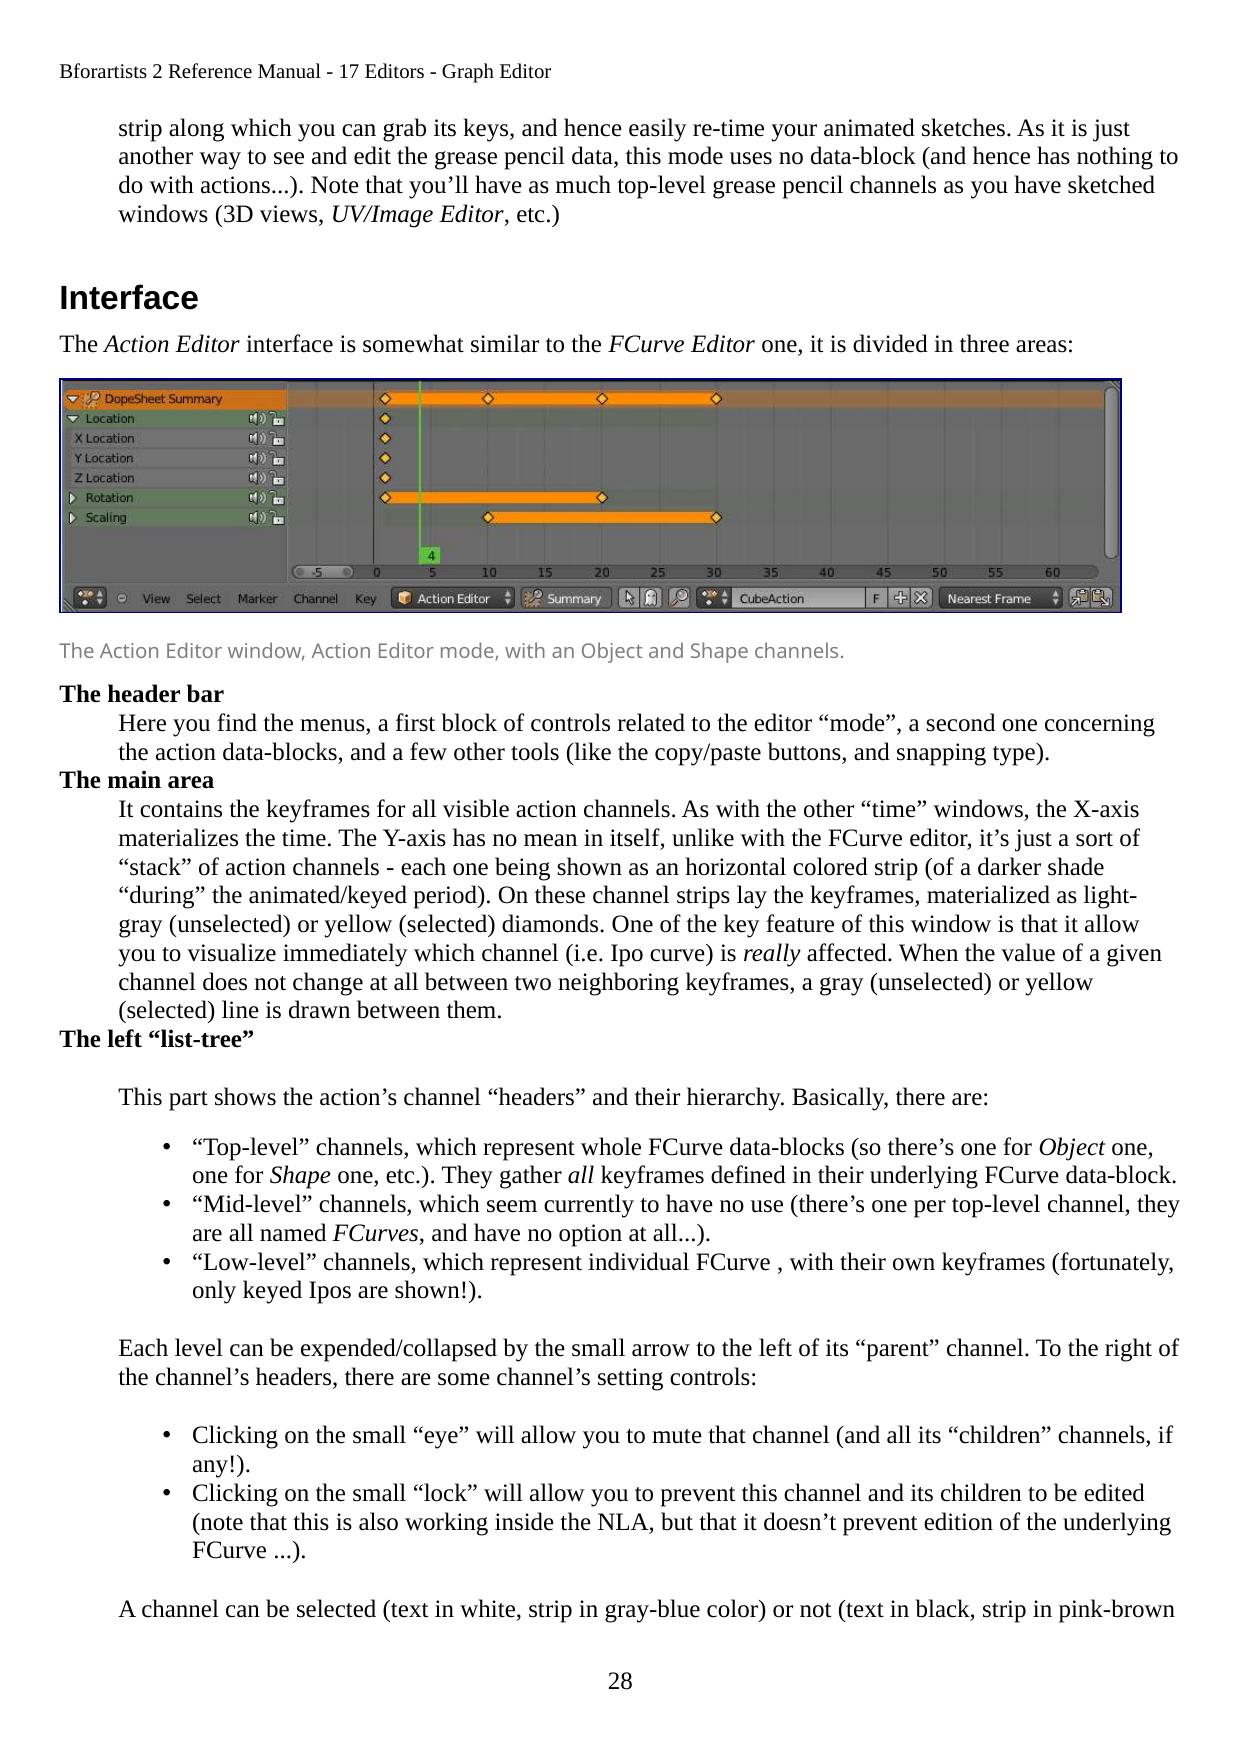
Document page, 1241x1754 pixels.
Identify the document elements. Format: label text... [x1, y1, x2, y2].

subtitle The main area [59, 766, 1181, 794]
list Clicking on the small “eye” will allow you to mute that channel (and all its “children” channels, if any!). [162, 1421, 1181, 1478]
list It contains the keyframes for all visible action channels. As with the other “time” windows, the X-axis materializes the time. The Y-axis has no mean in itself, unlike with the FCurve editor, it’s just a sort of “stack” of action channels - each one being shown as an horizontal colored strip (of a darker shade “during” the animated/keyed period). On these channel strips lay the keyframes, materialized as light-gray (unselected) or yellow (selected) diamonds. One of the key feature of this window is that it allow you to visualize immediately which channel (i.e. Ipo curve) is really affected. When the value of a given channel does not change at all between two neighboring keyframes, a gray (unselected) or yellow (selected) line is drawn between them. [118, 794, 1181, 1024]
subtitle The header bar [59, 679, 1181, 708]
list Here you find the menus, a first block of controls related to the editor “mode”, a second one concerning the action data-blocks, and a few other tools (like the copy/paste buttons, and snapping type). [118, 708, 1181, 766]
list “Mid-level” channels, which seem currently to have no use (there’s one per top-level channel, they are all named FCurves, and have no option at all...). [162, 1189, 1181, 1247]
picture [61, 380, 1120, 612]
text This part shows the action’s channel “headers” and their hierarchy. Basically, there are: [118, 1082, 1181, 1111]
list Clicking on the small “lock” will allow you to prevent this channel and its children to be edited (note that this is also working inside the NLA, but that it doesn’t prevent edition of the underlying FCurve ...). [162, 1478, 1181, 1564]
text A channel can be selected (text in white, strip in gray-blue color) or not (text in black, strip in pink-brown [118, 1594, 1181, 1622]
list “Top-level” channels, which represent whole FCurve data-blocks (so there’s one for Object one, one for Shape one, etc.). They gather all keyframes defined in their underlying FCurve data-block. [162, 1132, 1181, 1189]
text The Action Editor window, Action Editor mode, with an Object and Shape channels. [59, 633, 1181, 665]
text The Action Editor interface is somewhat similar to the FCurve Editor one, it is divided in three areas: [59, 329, 1181, 358]
list Each level can be expended/collapsed by the small arrow to the left of its “parent” channel. To the right of the channel’s headers, there are some channel’s setting controls: [118, 1333, 1181, 1391]
list “Low-level” channels, which represent individual FCurve , with their own keyframes (fortunately, only keyed Ipos are shown!). [162, 1247, 1181, 1304]
subtitle The left “list-tree” [59, 1024, 1181, 1053]
subtitle Interface [59, 278, 1181, 317]
list strip along which you can grab its keys, and hence easily re-time your animated sketches. As it is just another way to see and edit the grease pencil data, this mode uses no data-block (and hence has nothing to do with actions...). Note that you’ll have as much top-level grease pencil channels as you have sketched windows (3D views, UV/Image Editor, etc.) [118, 113, 1181, 228]
